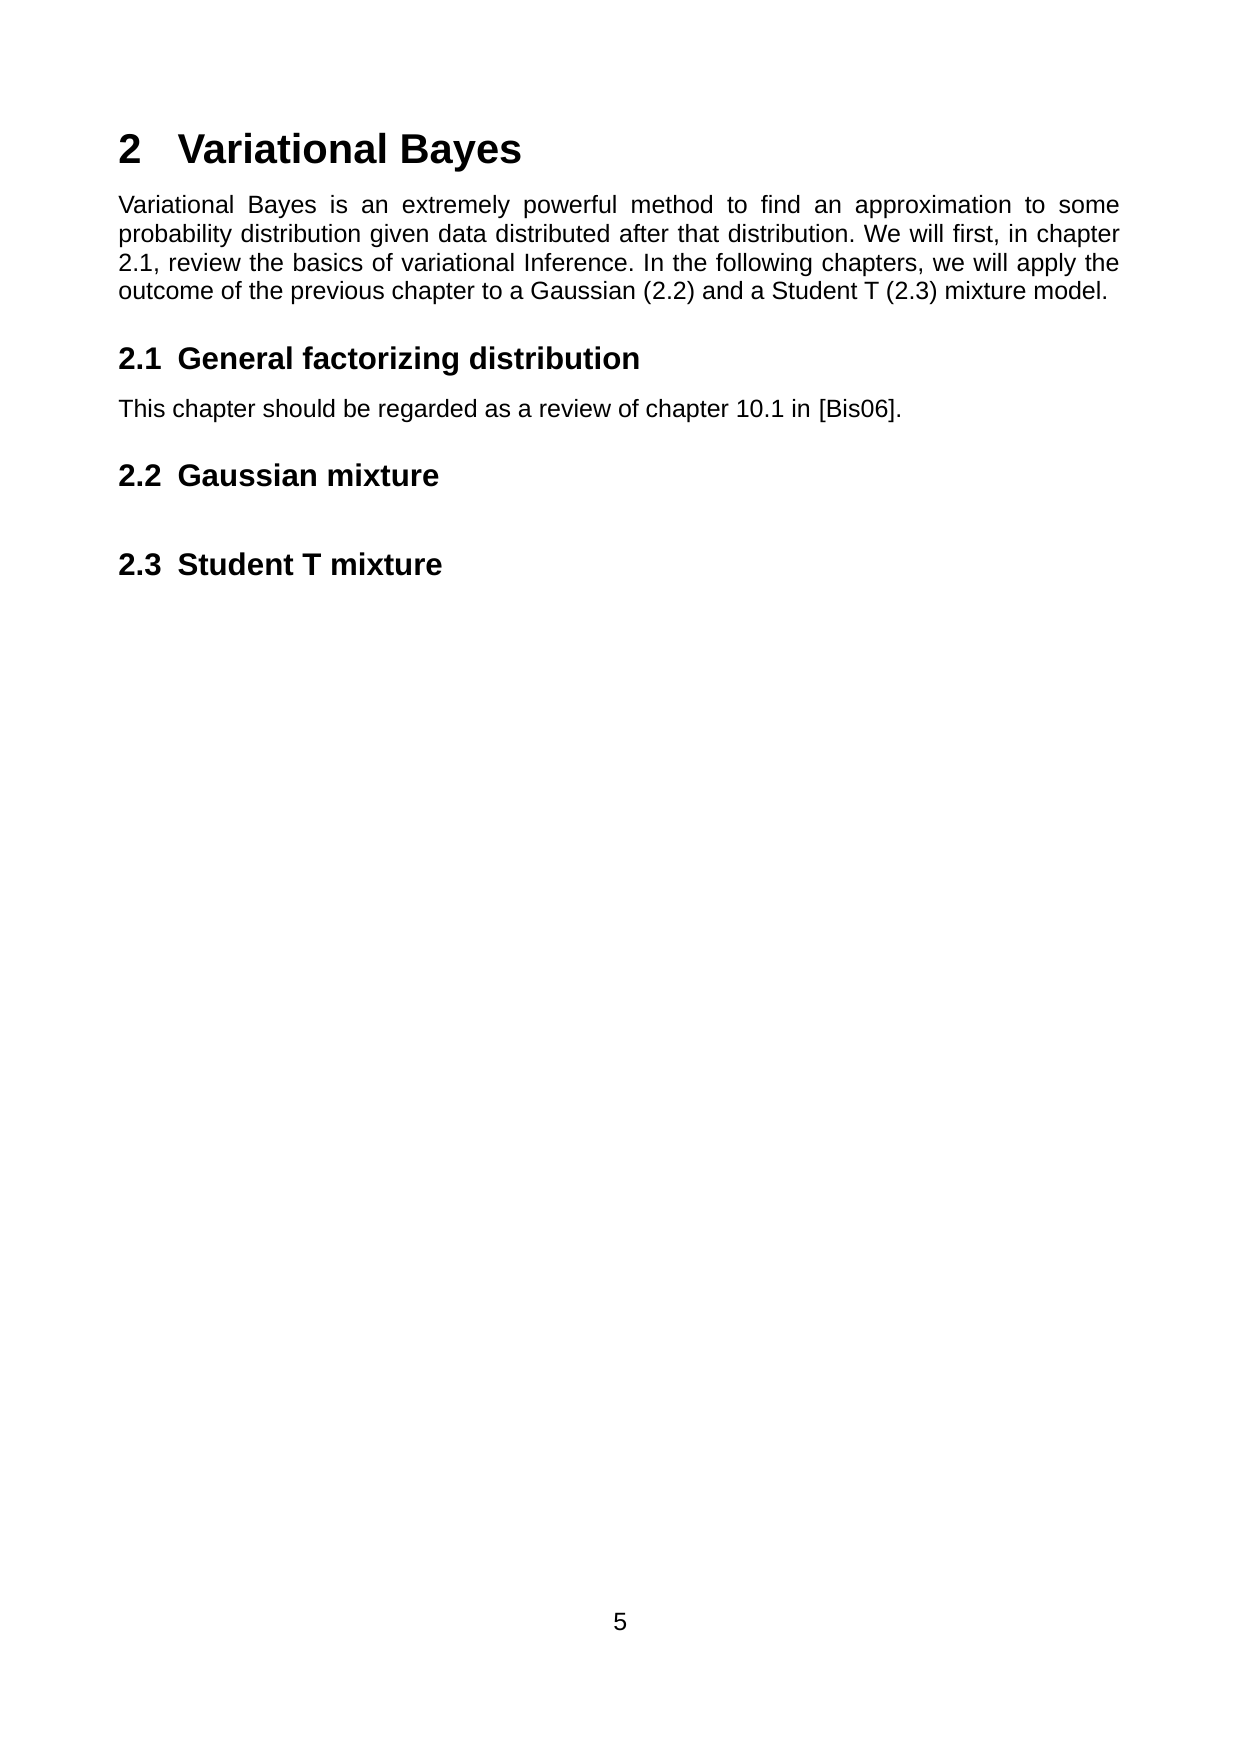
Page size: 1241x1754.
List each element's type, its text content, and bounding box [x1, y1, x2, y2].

subtitle Variational Bayes [118, 124, 1122, 172]
text Variational Bayes is an extremely powerful method to find an approximation to some probability distribution given data distributed after that distribution. We will first, in chapter 2.1, review the basics of variational Inference. In the following chapters, we will apply the outcome of the previous chapter to a Gaussian (2.2) and a Student T (2.3) mixture model. [118, 190, 1122, 305]
subtitle Gaussian mixture [118, 457, 1122, 493]
subtitle General factorizing distribution [118, 340, 1122, 376]
subtitle Student T mixture [118, 546, 1122, 582]
text This chapter should be regarded as a review of chapter 10.1 in [Bis06]. [118, 394, 1122, 423]
